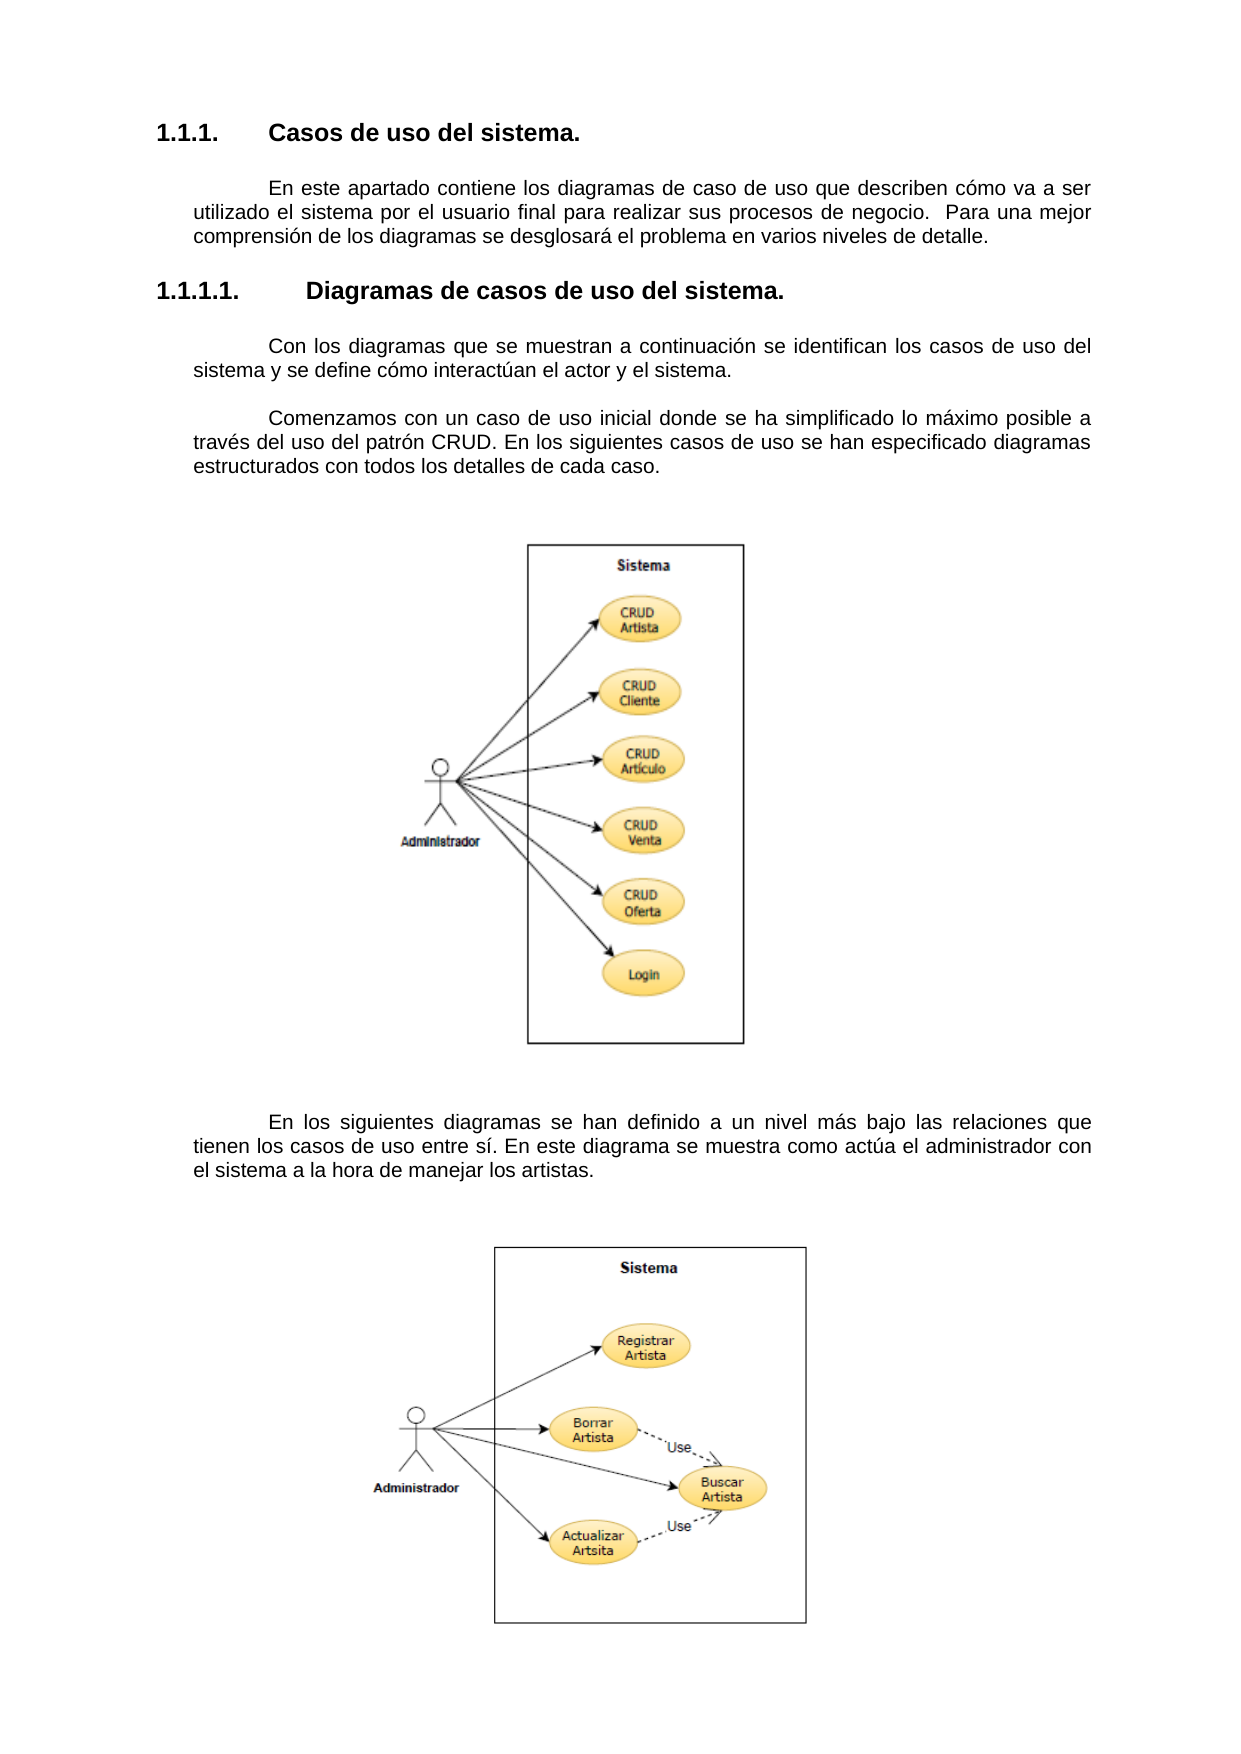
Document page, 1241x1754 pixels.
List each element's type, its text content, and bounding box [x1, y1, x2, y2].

list Diagramas de casos de uso del sistema. [156, 276, 1093, 305]
picture [395, 513, 816, 1086]
text Comenzamos con un caso de uso inicial donde se ha simplificado lo máximo posible a través del uso del patrón CRUD. En los siguientes casos de uso se han especificado diagramas estructurados con todos los detalles de cada caso. [193, 406, 1093, 477]
list Casos de uso del sistema. [156, 118, 1093, 147]
text Con los diagramas que se muestran a continuación se identifican los casos de uso del sistema y se define cómo interactúan el actor y el sistema. [193, 334, 1093, 382]
picture [363, 1216, 858, 1667]
text En los siguientes diagramas se han definido a un nivel más bajo las relaciones que tienen los casos de uso entre sí. En este diagrama se muestra como actúa el administrador con el sistema a la hora de manejar los artistas. [193, 1109, 1093, 1181]
text En este apartado contiene los diagramas de caso de uso que describen cómo va a ser utilizado el sistema por el usuario final para realizar sus procesos de negocio. Para una mejor comprensión de los diagramas se desglosará el problema en varios niveles de detalle. [193, 176, 1093, 247]
